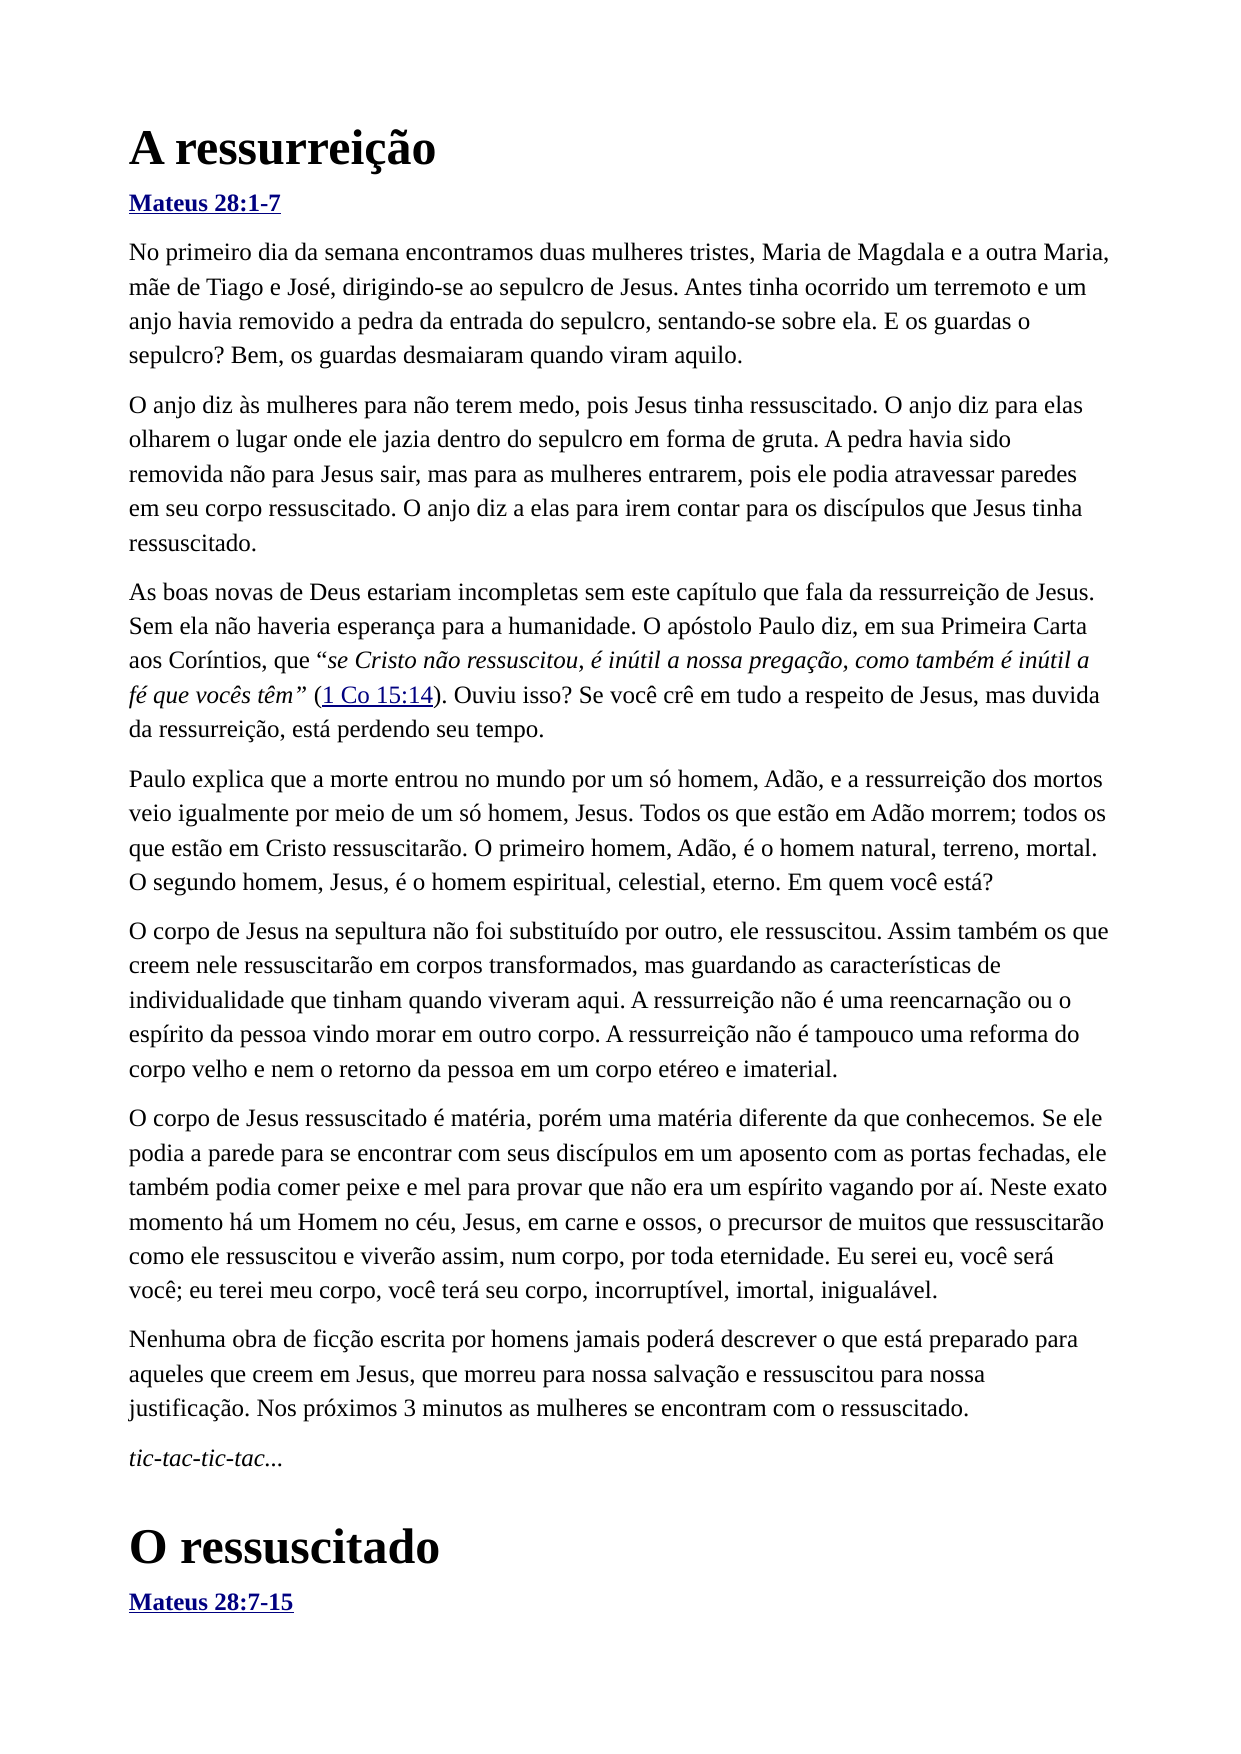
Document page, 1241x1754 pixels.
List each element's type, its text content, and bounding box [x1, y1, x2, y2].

text Mateus 28:1-7 [129, 188, 1111, 217]
text Paulo explica que a morte entrou no mundo por um só homem, Adão, e a ressurreição dos mortos veio igualmente por meio de um só homem, Jesus. Todos os que estão em Adão morrem; todos os que estão em Cristo ressuscitarão. O primeiro homem, Adão, é o homem natural, terreno, mortal. O segundo homem, Jesus, é o homem espiritual, celestial, eterno. Em quem você está? [129, 764, 1111, 896]
text tic-tac-tic-tac... [129, 1443, 1111, 1471]
text O corpo de Jesus na sepultura não foi substituído por outro, ele ressuscitou. Assim também os que creem nele ressuscitarão em corpos transformados, mas guardando as características de individualidade que tinham quando viveram aqui. A ressurreição não é uma reencarnação ou o espírito da pessoa vindo morar em outro corpo. A ressurreição não é tampouco uma reforma do corpo velho e nem o retorno da pessoa em um corpo etéreo e imaterial. [129, 916, 1111, 1083]
text As boas novas de Deus estariam incompletas sem este capítulo que fala da ressurreição de Jesus. Sem ela não haveria esperança para a humanidade. O apóstolo Paulo diz, em sua Primeira Carta aos Coríntios, que “se Cristo não ressuscitou, é inútil a nossa pregação, como também é inútil a fé que vocês têm” (1 Co 15:14). Ouviu isso? Se você crê em tudo a respeito de Jesus, mas duvida da ressurreição, está perdendo seu tempo. [129, 577, 1111, 743]
subtitle A ressurreição [129, 118, 1111, 176]
text O corpo de Jesus ressuscitado é matéria, porém uma matéria diferente da que conhecemos. Se ele podia a parede para se encontrar com seus discípulos em um aposento com as portas fechadas, ele também podia comer peixe e mel para provar que não era um espírito vagando por aí. Neste exato momento há um Homem no céu, Jesus, em carne e ossos, o precursor de muitos que ressuscitarão como ele ressuscitou e viverão assim, num corpo, por toda eternidade. Eu serei eu, você será você; eu terei meu corpo, você terá seu corpo, incorruptível, imortal, inigualável. [129, 1103, 1111, 1304]
text Mateus 28:7-15 [129, 1587, 1111, 1615]
text No primeiro dia da semana encontramos duas mulheres tristes, Maria de Magdala e a outra Maria, mãe de Tiago e José, dirigindo-se ao sepulcro de Jesus. Antes tinha ocorrido um terremoto e um anjo havia removido a pedra da entrada do sepulcro, sentando-se sobre ela. E os guardas o sepulcro? Bem, os guardas desmaiaram quando viram aquilo. [129, 237, 1111, 369]
subtitle O ressuscitado [129, 1517, 1111, 1574]
text O anjo diz às mulheres para não terem medo, pois Jesus tinha ressuscitado. O anjo diz para elas olharem o lugar onde ele jazia dentro do sepulcro em forma de gruta. A pedra havia sido removida não para Jesus sair, mas para as mulheres entrarem, pois ele podia atravessar paredes em seu corpo ressuscitado. O anjo diz a elas para irem contar para os discípulos que Jesus tinha ressuscitado. [129, 390, 1111, 556]
text Nenhuma obra de ficção escrita por homens jamais poderá descrever o que está preparado para aqueles que creem em Jesus, que morreu para nossa salvação e ressuscitou para nossa justificação. Nos próximos 3 minutos as mulheres se encontram com o ressuscitado. [129, 1324, 1111, 1422]
